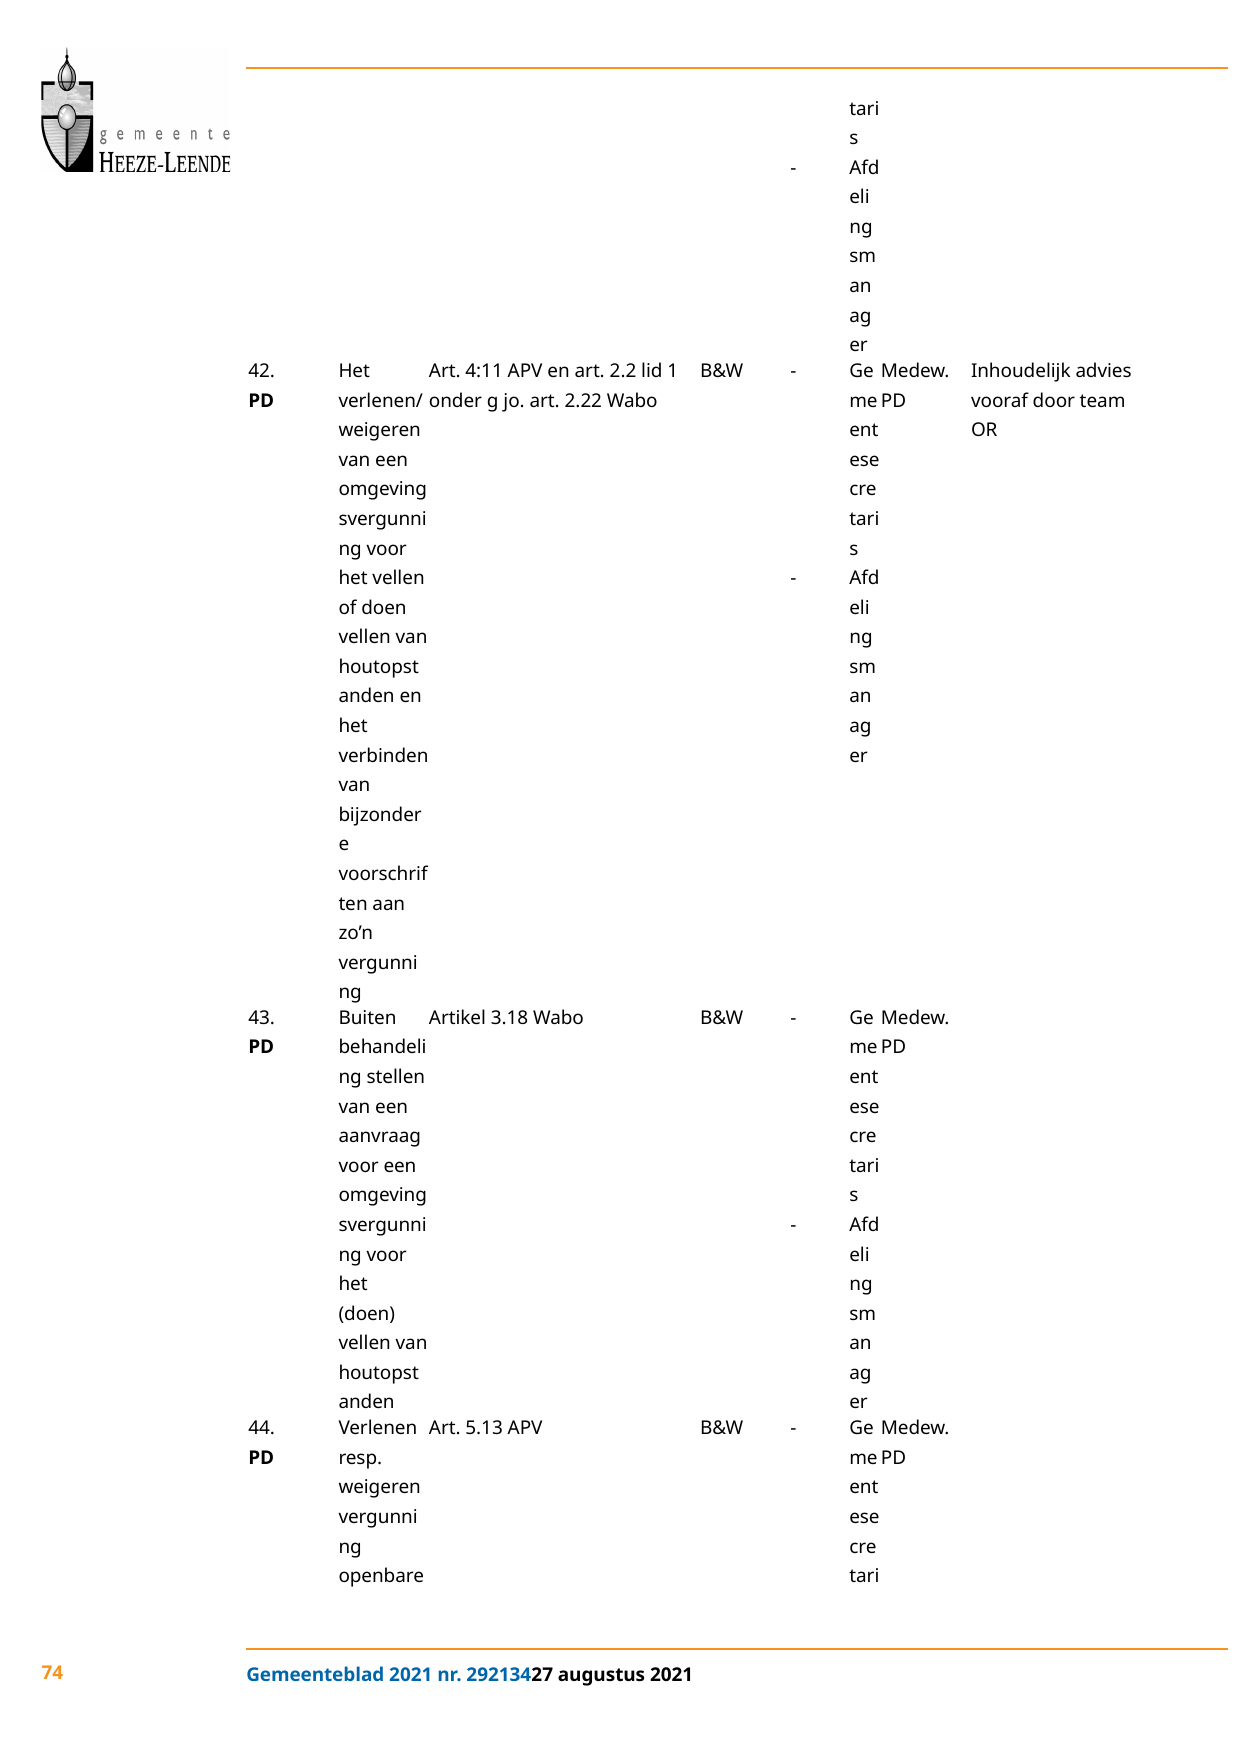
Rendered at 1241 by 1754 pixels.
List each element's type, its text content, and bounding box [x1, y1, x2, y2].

table_cell [971, 95, 1152, 357]
table_cell [248, 95, 338, 357]
table_cell Gemeentesecretaris Afdelingsmanager [790, 357, 881, 1004]
table_cell [971, 1415, 1152, 1588]
table_cell Gemeentesecretari [790, 1415, 881, 1588]
table_cell B&W [700, 357, 790, 1004]
table_cell B&W [700, 1415, 790, 1588]
table_cell Verlenen resp. weigeren vergunning openbare [338, 1415, 429, 1588]
table_cell Artikel 3.18 Wabo [429, 1004, 700, 1414]
picture [41, 47, 231, 172]
table_cell Art. 4:11 APV en art. 2.2 lid 1 onder g jo. art. 2.22 Wabo [429, 357, 700, 1004]
table_cell Inhoudelijk advies vooraf door team OR [971, 357, 1152, 1004]
table_cell Het verlenen/weigeren van een omgevingsvergunning voor het vellen of doen vellen van houtopstanden en het verbinden van bijzondere voorschriften aan zo’n vergunning [338, 357, 429, 1004]
table_cell B&W [700, 1004, 790, 1414]
table_cell [971, 1004, 1152, 1414]
table_cell 44. PD [248, 1415, 338, 1588]
table_cell 43. PD [248, 1004, 338, 1414]
table_cell Gemeentesecretaris Afdelingsmanager [790, 1004, 881, 1414]
table_cell 42. PD [248, 357, 338, 1004]
table_cell taris Afdelingsmanager [790, 95, 881, 357]
table_cell [700, 95, 790, 357]
table_cell Medew. PD [881, 1004, 971, 1414]
table_cell [881, 95, 971, 357]
table_cell Medew. PD [881, 1415, 971, 1588]
table_cell [429, 95, 700, 357]
table_cell Art. 5.13 APV [429, 1415, 700, 1588]
table_cell [338, 95, 429, 357]
table_cell Buiten behandeling stellen van een aanvraag voor een omgevingsvergunning voor het (doen) vellen van houtopstanden [338, 1004, 429, 1414]
table_cell Medew. PD [881, 357, 971, 1004]
